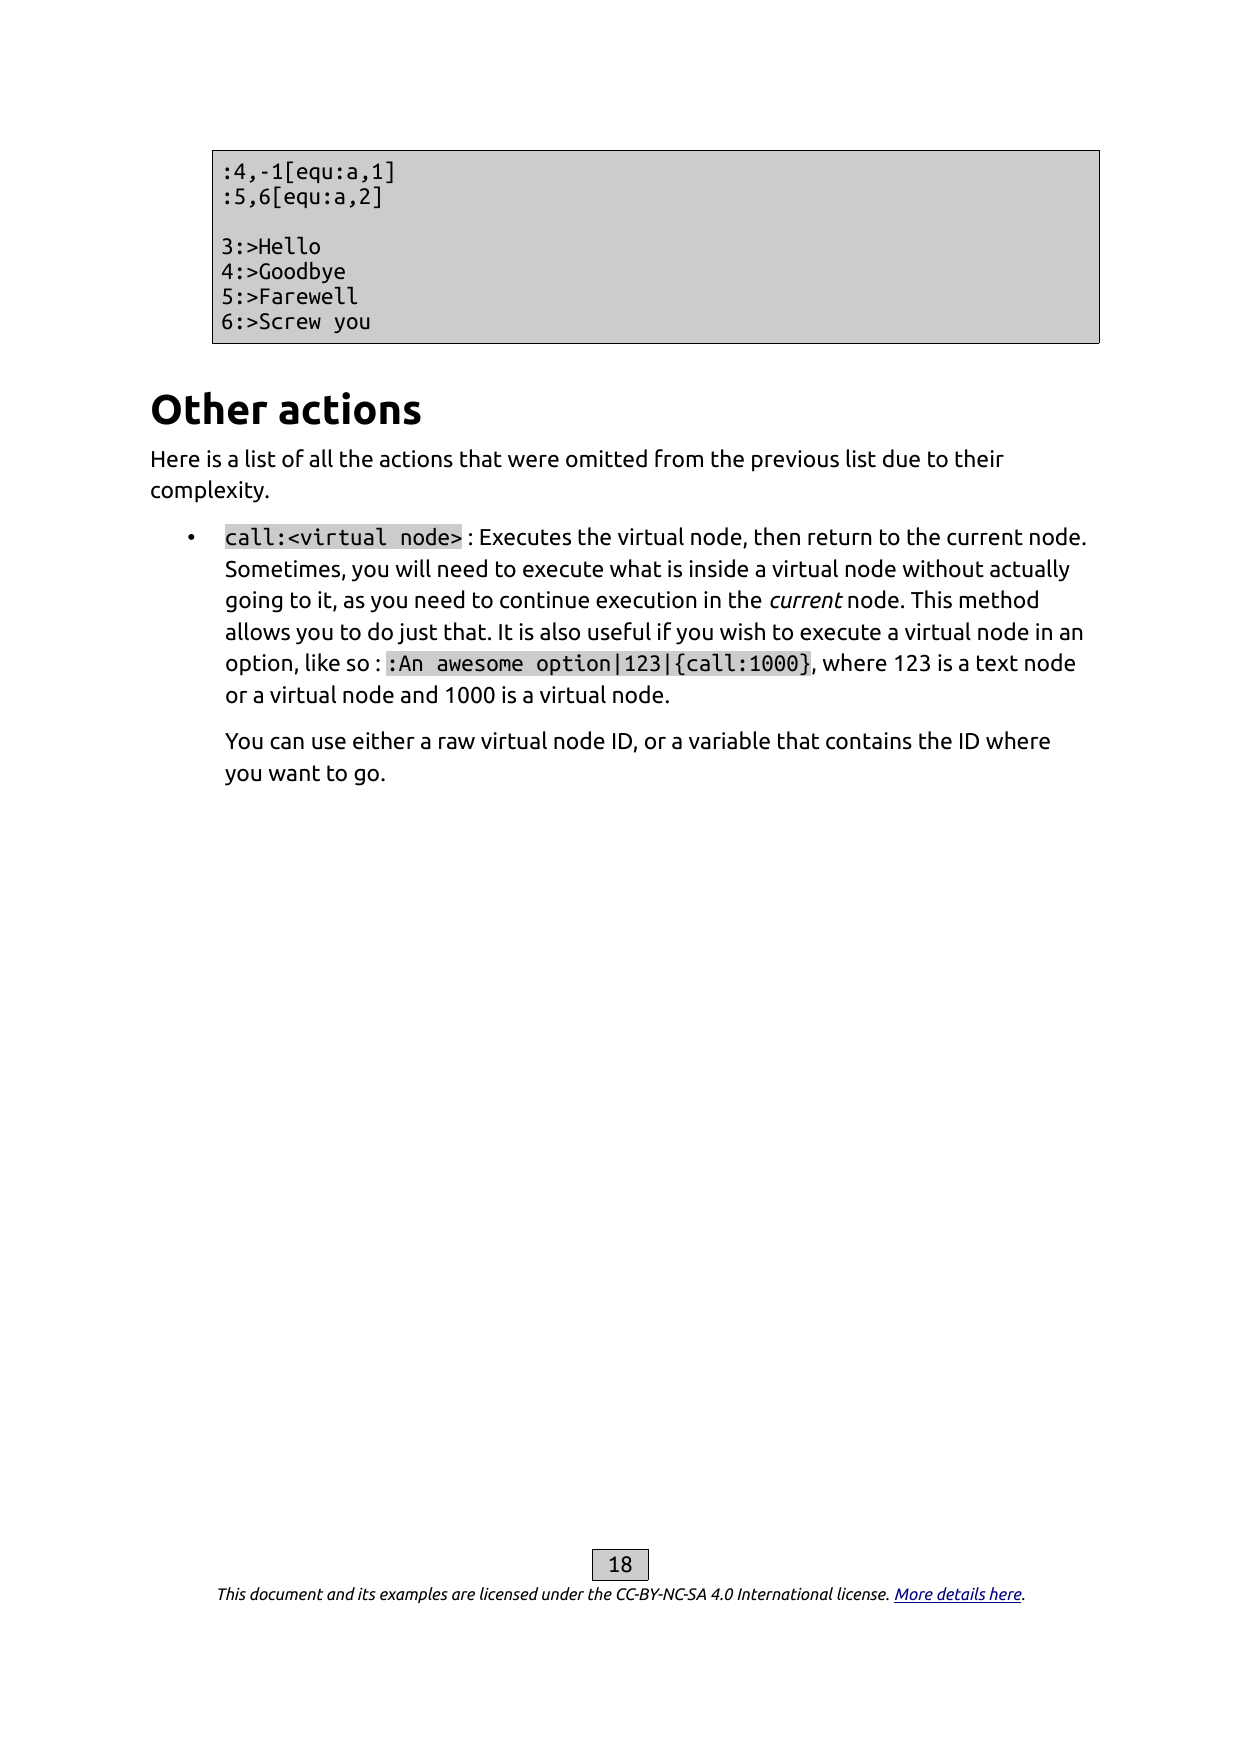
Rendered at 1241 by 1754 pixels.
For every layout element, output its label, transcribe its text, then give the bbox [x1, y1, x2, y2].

subtitle Other actions [150, 385, 1090, 433]
text 4:>Goodbye [213, 250, 1099, 275]
list You can use either a raw virtual node ID, or a variable that contains the ID where you want to go. [187, 727, 1090, 785]
text Here is a list of all the actions that were omitted from the previous list due to their complexity. [150, 445, 1090, 503]
text :5,6[equ:a,2] [213, 175, 1099, 200]
text 6:>Screw you [213, 300, 1099, 343]
list call:<virtual node> : Executes the virtual node, then return to the current node. Sometimes, you will need to execute what is inside a virtual node without actually going to it, as you need to continue execution in the current node. This method allows you to do just that. It is also useful if you wish to execute a virtual node in an option, like so : :An awesome option|123|{call:1000}, where 123 is a text node or a virtual node and 1000 is a virtual node. [187, 523, 1090, 708]
text :4,-1[equ:a,1] [213, 151, 1099, 175]
text 5:>Farewell [213, 275, 1099, 300]
text 3:>Hello [213, 225, 1099, 250]
